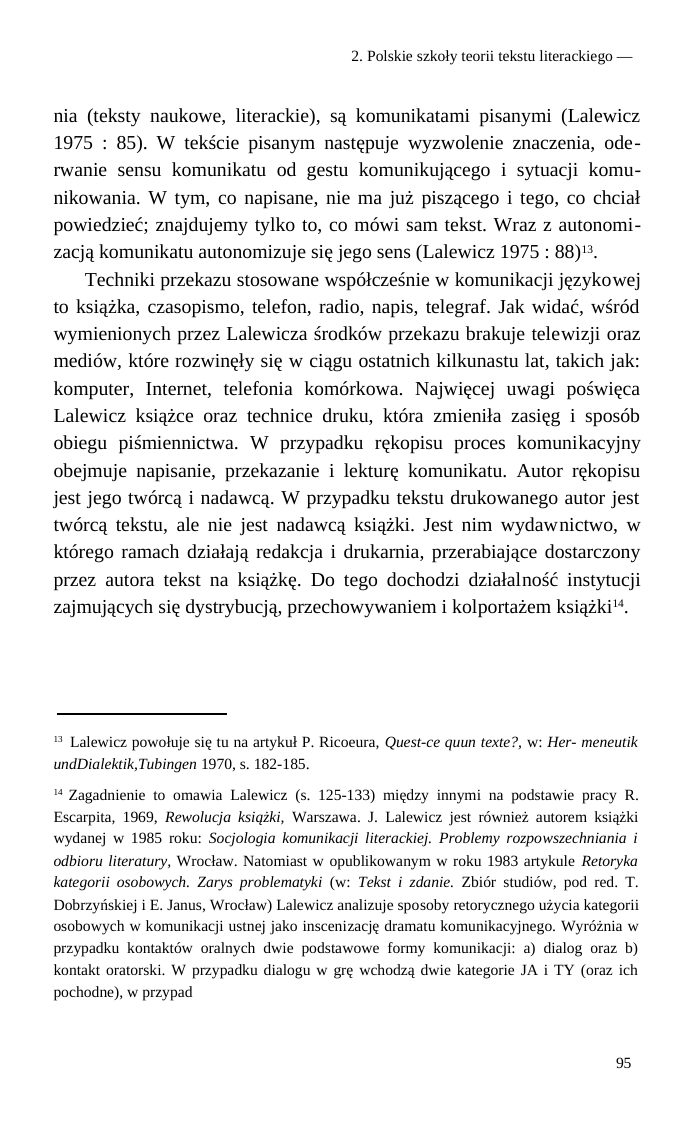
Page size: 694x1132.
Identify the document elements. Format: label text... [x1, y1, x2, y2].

text Techniki przekazu stosowane współcześnie w komunikacji języko­wej to książka, czasopismo, telefon, radio, napis, telegraf. Jak widać, wśród wymienionych przez Lalewicza środków przekazu brakuje tele­wizji oraz mediów, które rozwinęły się w ciągu ostatnich kilkunastu lat, takich jak: komputer, Internet, telefonia komórkowa. Najwięcej uwagi poświęca Lalewicz książce oraz technice druku, która zmieniła zasięg i sposób obiegu piśmiennictwa. W przypadku rękopisu proces komuni­kacyjny obejmuje napisanie, przekazanie i lekturę komunikatu. Autor rękopisu jest jego twórcą i nadawcą. W przypadku tekstu drukowanego autor jest twórcą tekstu, ale nie jest nadawcą książki. Jest nim wydaw­nictwo, w którego ramach działają redakcja i drukarnia, przerabiające dostarczony przez autora tekst na książkę. Do tego dochodzi działal­ność instytucji zajmujących się dystrybucją, przechowywaniem i kol­portażem książki14. [53, 268, 641, 618]
text 2. Polskie szkoły teorii tekstu literackiego — [351, 47, 641, 65]
text 13 Lalewicz powołuje się tu na artykuł P. Ricoeura, Quest-ce quun texte?, w: Her- meneutik undDialektik,Tubingen 1970, s. 182-185. [53, 732, 639, 773]
text 14 Zagadnienie to omawia Lalewicz (s. 125-133) między innymi na podstawie pracy R. Escarpita, 1969, Rewolucja książki, Warszawa. J. Lalewicz jest również autorem książki wydanej w 1985 roku: Socjologia komunikacji literackiej. Problemy rozpo­wszechniania i odbioru literatury, Wrocław. Natomiast w opublikowanym w roku 1983 artykule Retoryka kategorii osobowych. Zarys problematyki (w: Tekst i zdanie. Zbiór studiów, pod red. T. Dobrzyńskiej i E. Janus, Wrocław) Lalewicz analizuje spo­soby retorycznego użycia kategorii osobowych w komunikacji ustnej jako insceni­zację dramatu komunikacyjnego. Wyróżnia w przypadku kontaktów oralnych dwie podstawowe formy komunikacji: a) dialog oraz b) kontakt oratorski. W przypadku dialogu w grę wchodzą dwie kategorie JA i TY (oraz ich pochodne), w przypad­ [53, 785, 639, 1001]
text 95 [616, 1053, 638, 1071]
text nia (teksty naukowe, literackie), są komunikatami pisanymi (Lalewicz 1975 : 85). W tekście pisanym następuje wyzwolenie znaczenia, ode­rwanie sensu komunikatu od gestu komunikującego i sytuacji komu­nikowania. W tym, co napisane, nie ma już piszącego i tego, co chciał powiedzieć; znajdujemy tylko to, co mówi sam tekst. Wraz z autonomi­zacją komunikatu autonomizuje się jego sens (Lalewicz 1975 : 88)13. [53, 104, 641, 263]
